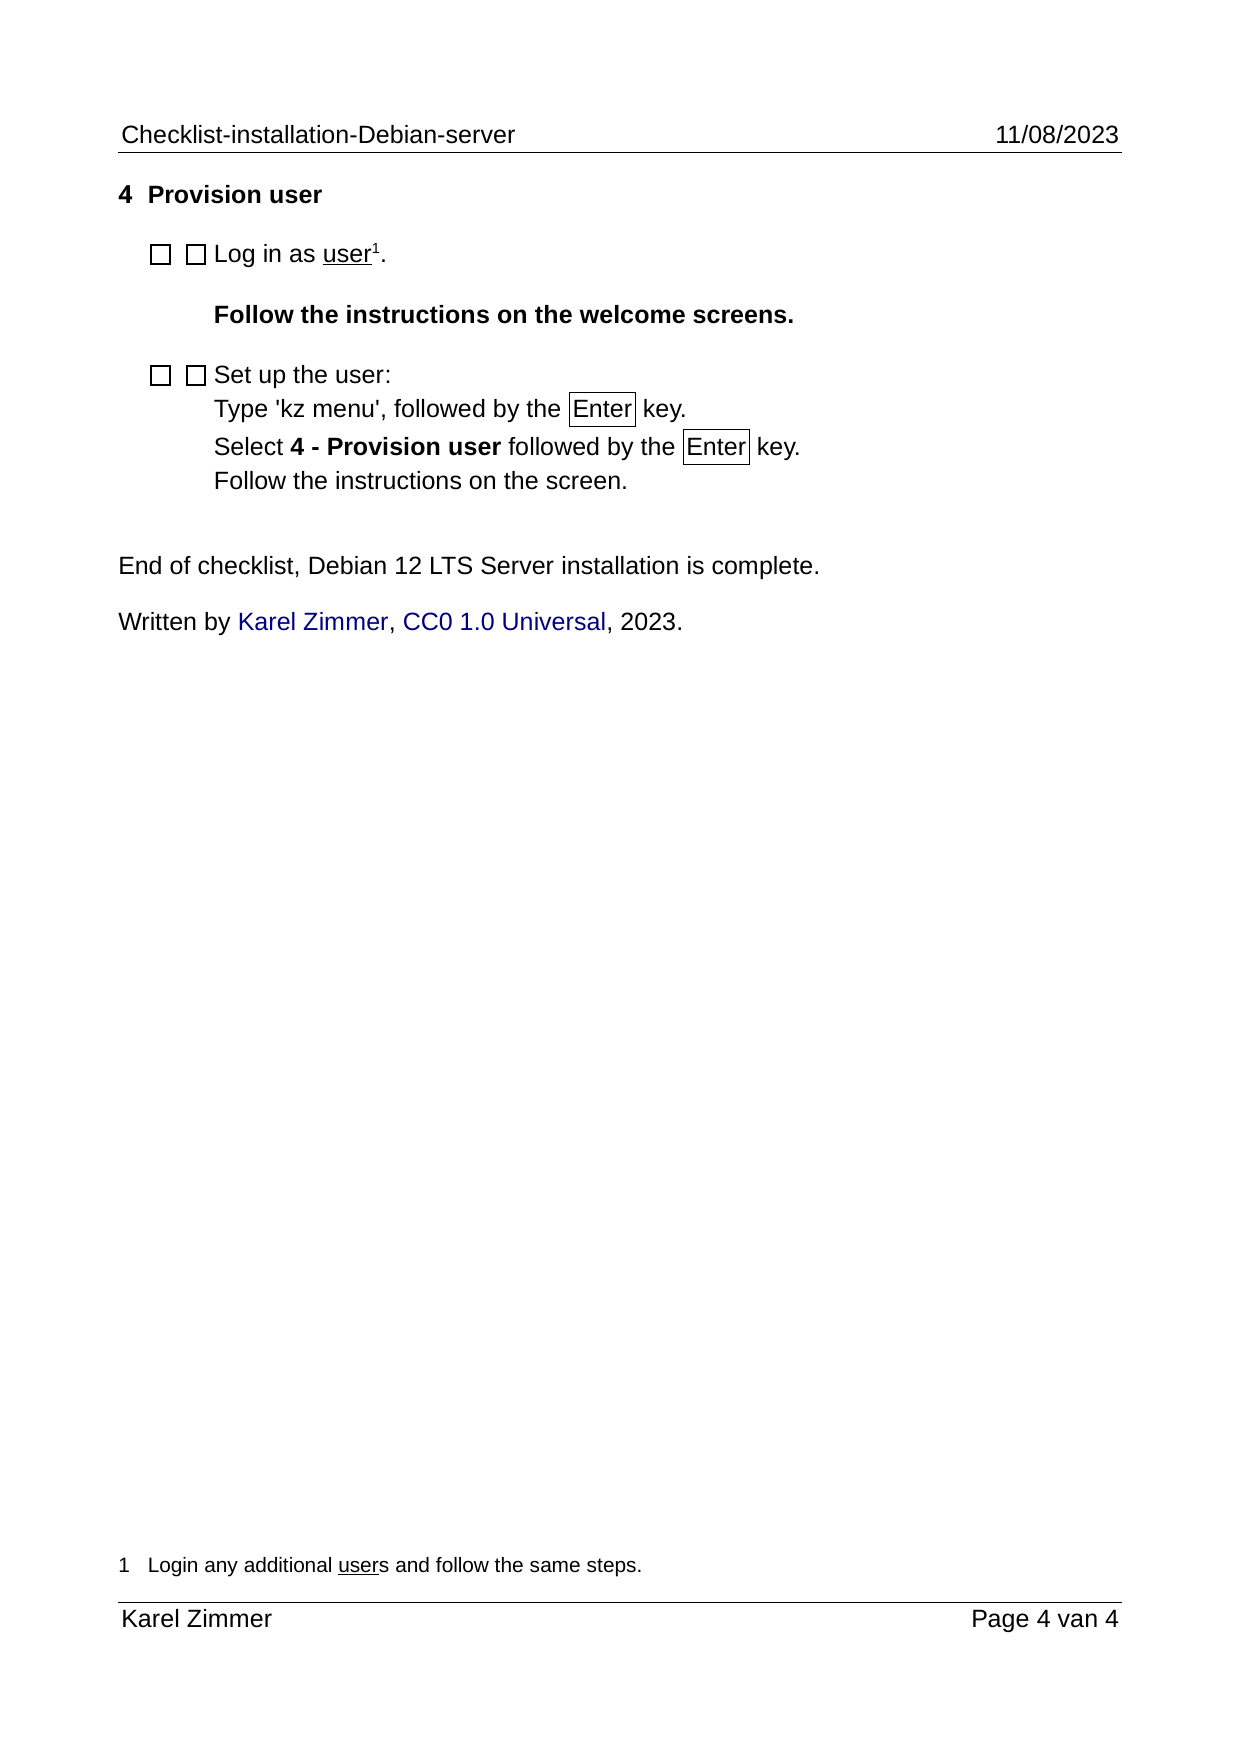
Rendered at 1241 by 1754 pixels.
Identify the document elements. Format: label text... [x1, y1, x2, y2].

table_cell Select 4 - Provision user followed by the Enter key. [213, 428, 1122, 465]
table_cell [177, 330, 213, 360]
table_cell [142, 360, 177, 391]
list Provision user [118, 177, 1122, 211]
table_cell [118, 428, 142, 465]
table_cell Set up the user: [213, 360, 1122, 391]
table_cell [213, 330, 1122, 360]
table_cell [142, 269, 177, 300]
table_cell [142, 300, 177, 330]
table_cell [118, 360, 142, 391]
table_cell [177, 428, 213, 465]
table_cell [142, 428, 177, 465]
table_cell [142, 465, 177, 496]
table_header [118, 239, 142, 269]
table_cell Follow the instructions on the screen. [213, 465, 1122, 496]
table_cell [177, 269, 213, 300]
table_cell [118, 391, 142, 428]
table_cell [177, 391, 213, 428]
table_cell [142, 330, 177, 360]
table_cell [177, 300, 213, 330]
table_header [142, 239, 177, 269]
table_header Log in as USER. [213, 239, 1122, 269]
table_cell [142, 391, 177, 428]
table_cell [177, 465, 213, 496]
text Written by Karel Zimmer, CC0 1.0 Universal, 2023. [118, 608, 1122, 636]
table_cell [213, 269, 1122, 300]
table_cell Follow the instructions on the welcome screens. [213, 300, 1122, 330]
table_cell [118, 269, 142, 300]
table_cell [118, 300, 142, 330]
table_cell Type 'kz menu', followed by the Enter key. [213, 391, 1122, 428]
table_cell [118, 330, 142, 360]
text End of checklist, Debian 12 LTS Server installation is complete. [118, 552, 1122, 580]
table_cell [177, 360, 213, 391]
table_cell [118, 465, 142, 496]
table_header [177, 239, 213, 269]
